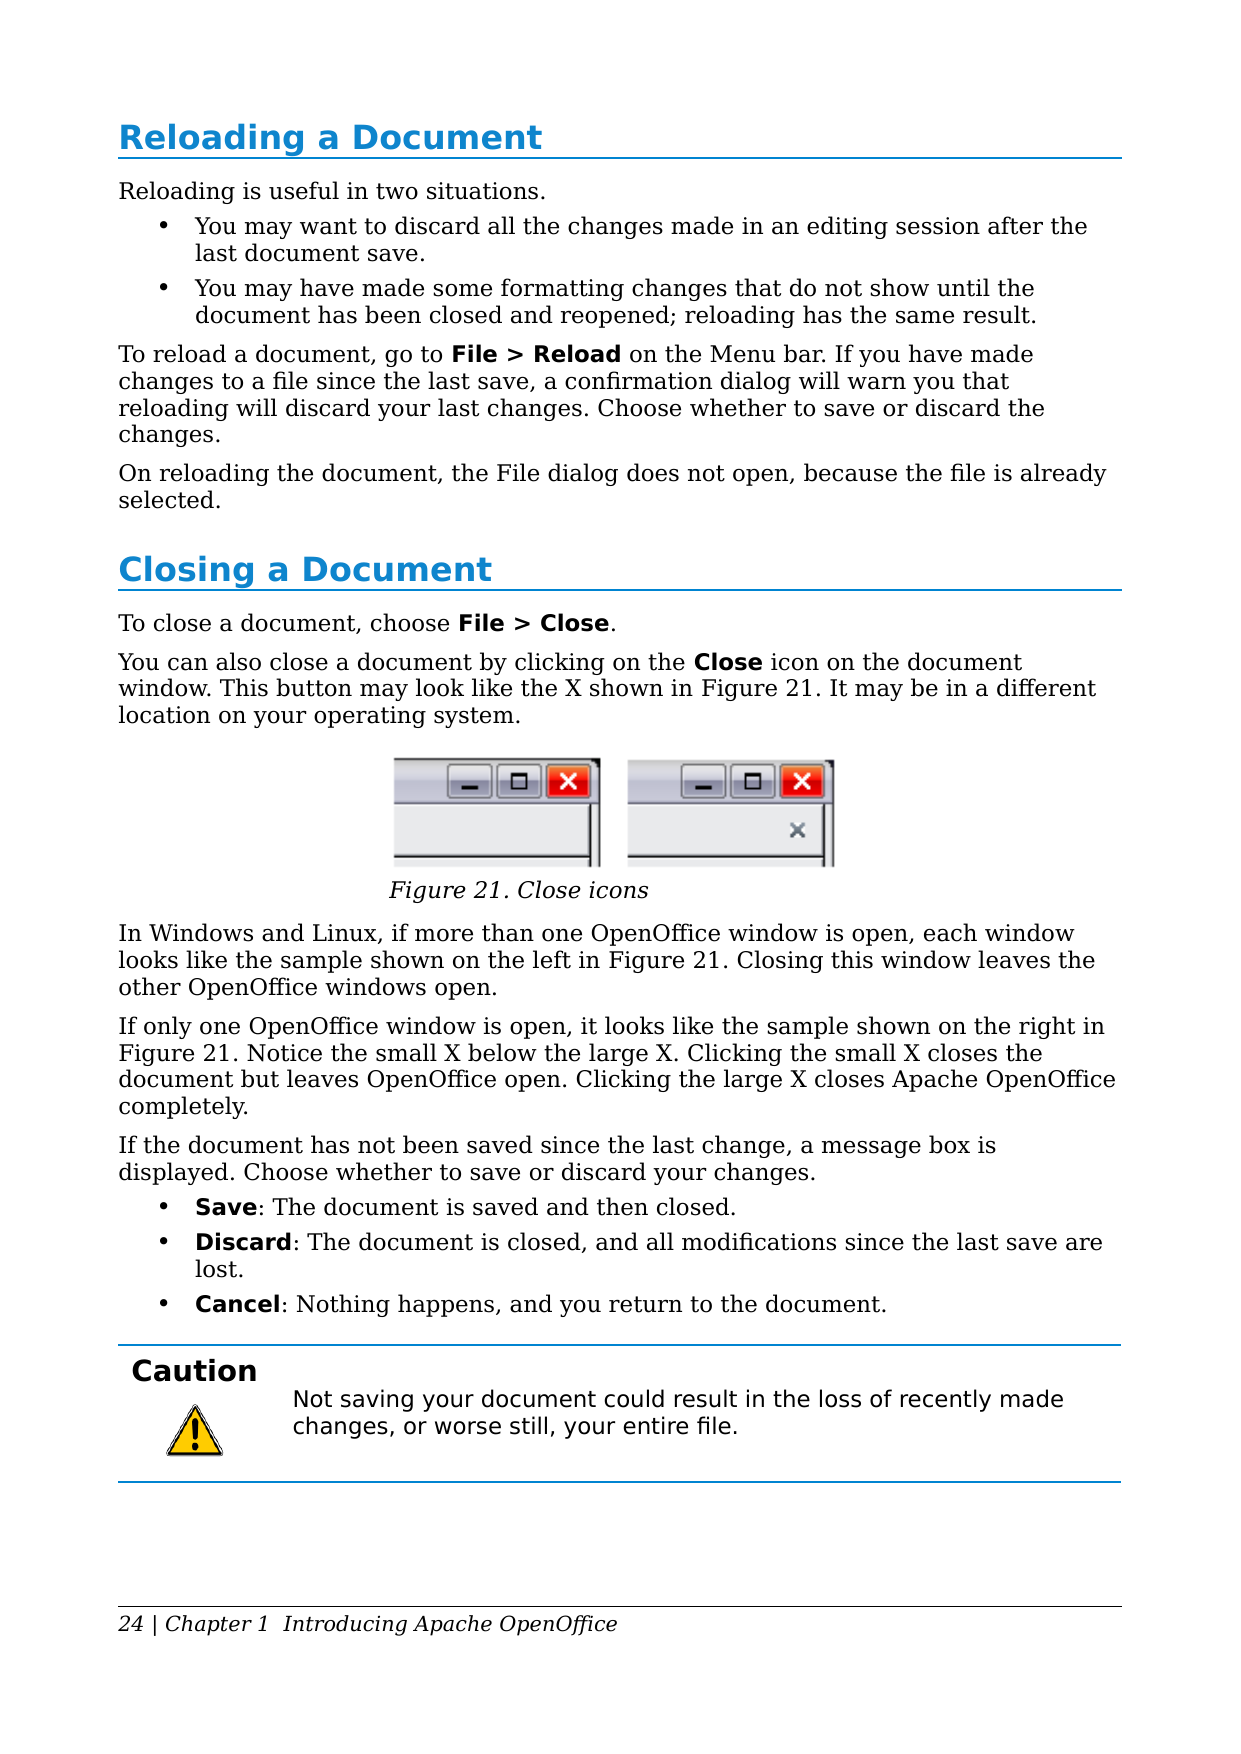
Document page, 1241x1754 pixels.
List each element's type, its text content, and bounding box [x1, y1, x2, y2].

list Discard: The document is closed, and all modifications since the last save are lost. [156, 1227, 1122, 1283]
table_header Not saving your document could result in the loss of recently made changes, or worse still, your entire file. [271, 1346, 1121, 1481]
list You may want to discard all the changes made in an editing session after the last document save. [156, 211, 1122, 267]
text If only one OpenOffice window is open, it looks like the sample shown on the right in Figure 21. Notice the small X below the large X. Clicking the small X closes the document but leaves OpenOffice open. Clicking the large X closes Apache OpenOffice completely. [118, 1013, 1122, 1120]
text To reload a document, go to File > Reload on the Menu bar. If you have made changes to a file since the last save, a confirmation dialog will warn you that reloading will discard your last changes. Choose whether to save or discard the changes. [118, 341, 1122, 448]
text To close a document, choose File > Close. [118, 610, 1122, 636]
picture [389, 753, 840, 871]
subtitle Closing a Document [118, 550, 1122, 589]
list If the document has not been saved since the last change, a message box is displayed. Choose whether to save or discard your changes. [118, 1132, 1122, 1186]
text On reloading the document, the File dialog does not open, because the file is already selected. [118, 461, 1122, 514]
list You may have made some formatting changes that do not show until the document has been closed and reopened; reloading has the same result. [156, 273, 1122, 329]
list Reloading is useful in two situations. [118, 178, 1122, 204]
subtitle Reloading a Document [118, 118, 1122, 157]
text Figure 21. Close icons [389, 877, 851, 904]
picture [162, 1400, 227, 1460]
text You can also close a document by clicking on the Close icon on the document window. This button may look like the X shown in Figure 21. It may be in a different location on your operating system. [118, 649, 1122, 729]
list Save: The document is saved and then closed. [156, 1192, 1122, 1221]
table_header Caution [118, 1346, 271, 1481]
list Cancel: Nothing happens, and you return to the document. [156, 1289, 1122, 1319]
text In Windows and Linux, if more than one OpenOffice window is open, each window looks like the sample shown on the left in Figure 21. Closing this window leaves the other OpenOffice windows open. [118, 921, 1122, 1001]
